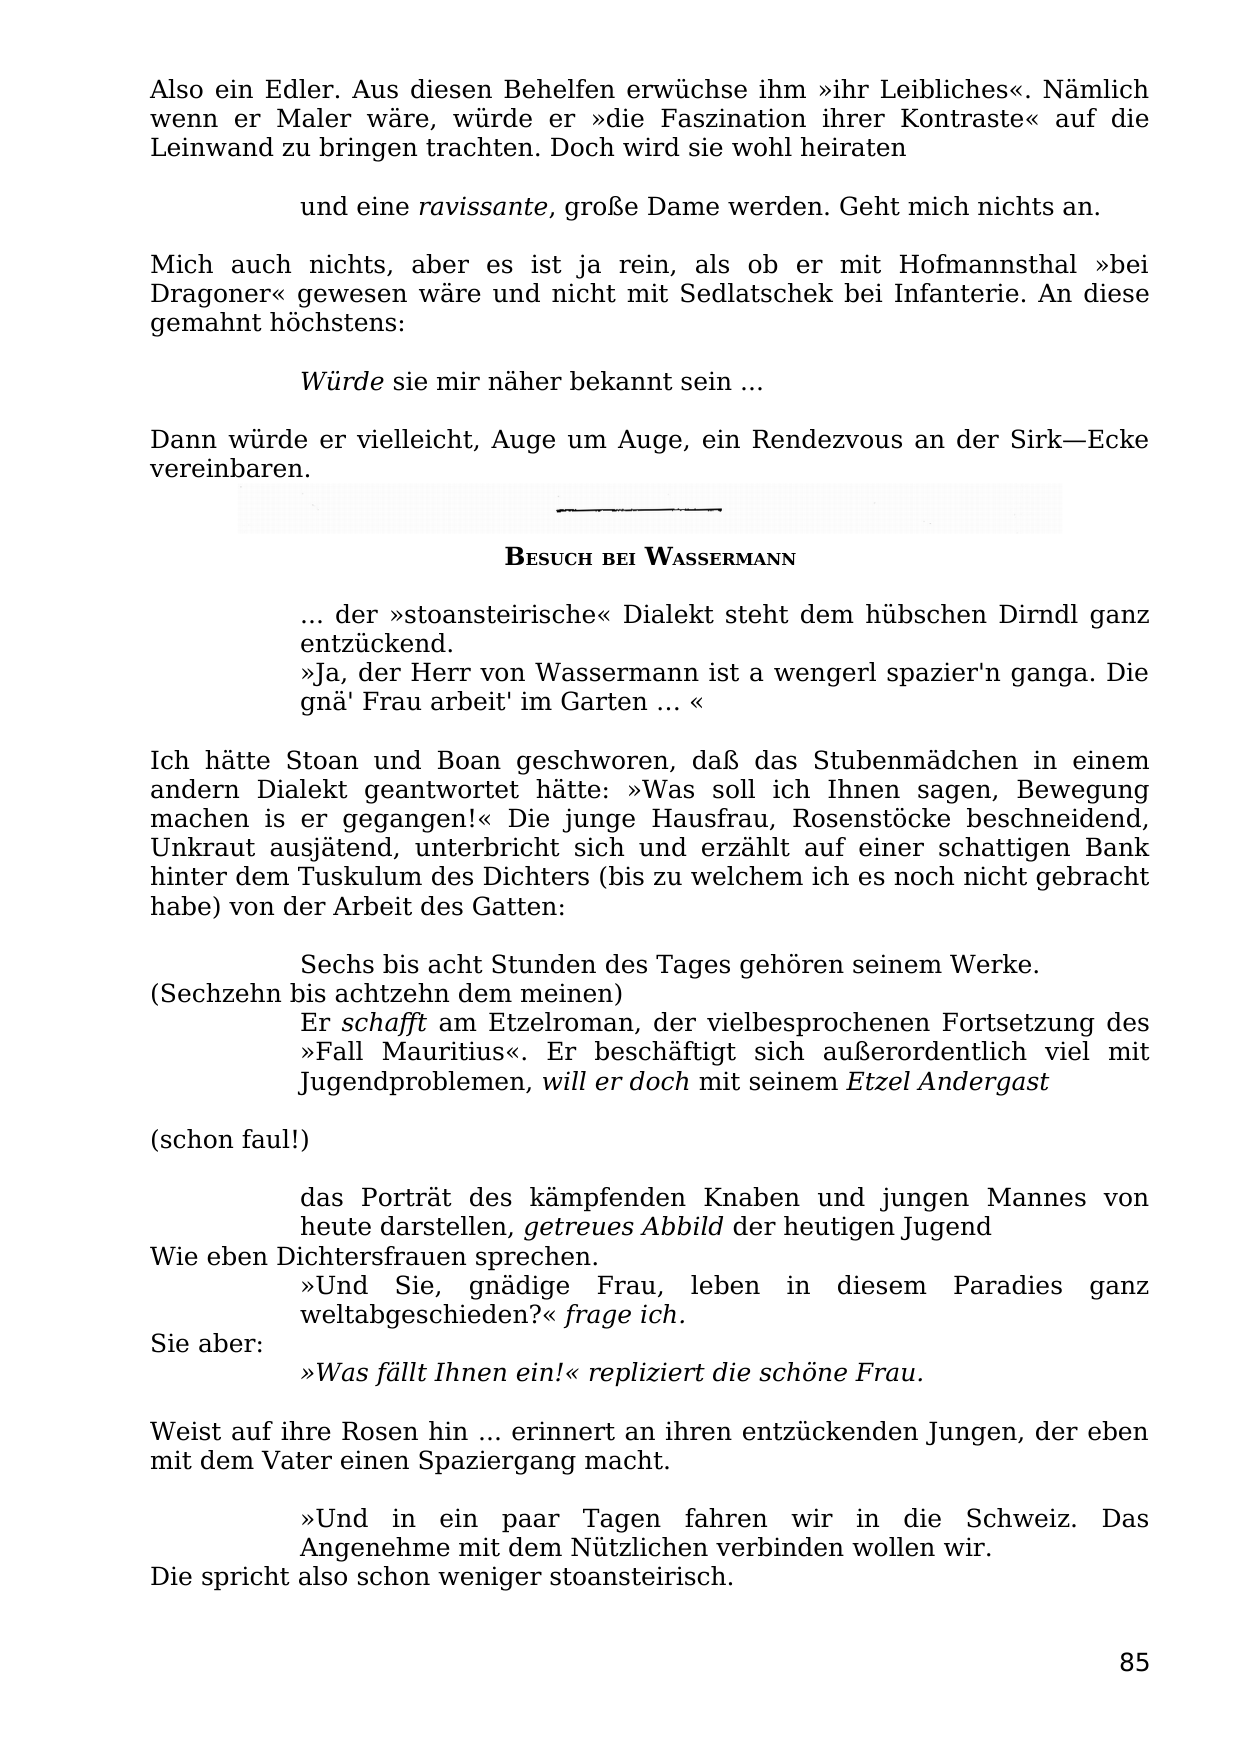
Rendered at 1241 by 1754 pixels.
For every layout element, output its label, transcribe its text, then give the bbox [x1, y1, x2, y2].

text Dann würde er vielleicht, Auge um Auge, ein Rendezvous an der Sirk—Ecke vereinbaren. [150, 425, 1151, 483]
text Würde sie mir näher bekannt sein ... [300, 367, 1151, 396]
text ... der »stoansteirische« Dialekt steht dem hübschen Dirndl ganz entzückend. [300, 600, 1151, 658]
text und eine ravissante, große Dame werden. Geht mich nichts an. [300, 192, 1151, 221]
text Weist auf ihre Rosen hin ... erinnert an ihren entzückenden Jungen, der eben mit dem Vater einen Spaziergang macht. [150, 1417, 1151, 1475]
text Er schafft am Etzelroman, der vielbesprochenen Fortsetzung des »Fall Mauritius«. Er beschäftigt sich außerordentlich viel mit Jugendproblemen, will er doch mit seinem Etzel Andergast [300, 1008, 1151, 1096]
text »Und in ein paar Tagen fahren wir in die Schweiz. Das Angenehme mit dem Nützlichen verbinden wollen wir. [300, 1504, 1151, 1562]
text (Sechzehn bis achtzehn dem meinen) [150, 979, 1151, 1008]
picture [237, 483, 1063, 534]
text Mich auch nichts, aber es ist ja rein, als ob er mit Hofmannsthal »bei Dragoner« gewesen wäre und nicht mit Sedlatschek bei Infanterie. An diese gemahnt höchstens: [150, 250, 1151, 337]
text Wie eben Dichtersfrauen sprechen. [150, 1242, 1151, 1271]
text Sechs bis acht Stunden des Tages gehören seinem Werke. [300, 950, 1151, 979]
text »Was fällt Ihnen ein!« repliziert die schöne Frau. [300, 1358, 1151, 1387]
text das Porträt des kämpfenden Knaben und jungen Mannes von heute darstellen, getreues Abbild der heutigen Jugend [300, 1183, 1151, 1242]
text »Ja, der Herr von Wassermann ist a wengerl spazier'n ganga. Die gnä' Frau arbeit' im Garten … « [300, 658, 1151, 717]
text »Und Sie, gnädige Frau, leben in diesem Paradies ganz weltabgeschieden?« frage ich. [300, 1271, 1151, 1329]
text Die spricht also schon weniger stoansteirisch. [150, 1562, 1151, 1592]
text Ich hätte Stoan und Boan geschworen, daß das Stubenmädchen in einem andern Dialekt geantwortet hätte: »Was soll ich Ihnen sagen, Bewegung machen is er gegangen!« Die junge Hausfrau, Rosenstöcke beschneidend, Unkraut ausjätend, unterbricht sich und erzählt auf einer schattigen Bank hinter dem Tuskulum des Dichters (bis zu welchem ich es noch nicht gebracht habe) von der Arbeit des Gatten: [150, 746, 1151, 921]
text Besuch bei Wassermann [150, 483, 1151, 571]
text Also ein Edler. Aus diesen Behelfen erwüchse ihm »ihr Leibliches«. Nämlich wenn er Maler wäre, würde er »die Faszination ihrer Kontraste« auf die Leinwand zu bringen trachten. Doch wird sie wohl heiraten [150, 75, 1151, 162]
text (schon faul!) [150, 1125, 1151, 1154]
text Sie aber: [150, 1329, 1151, 1358]
